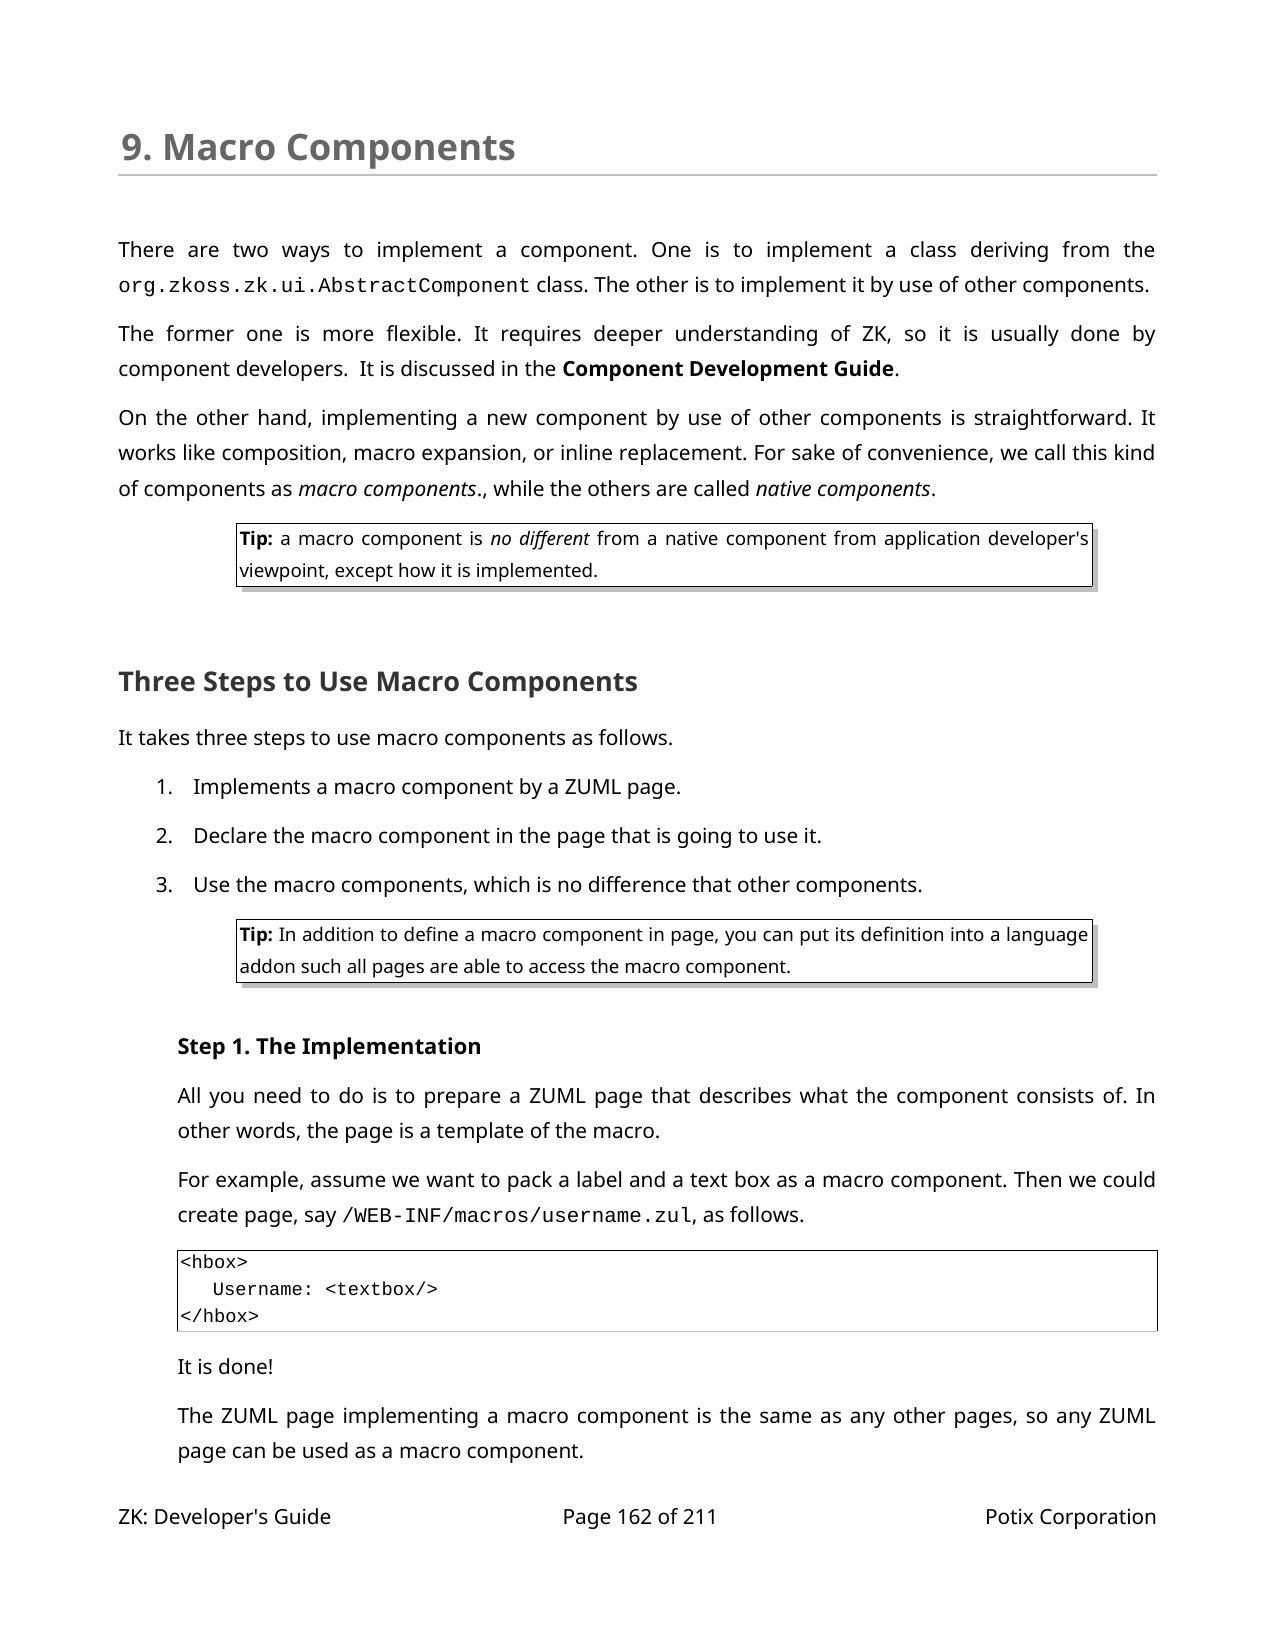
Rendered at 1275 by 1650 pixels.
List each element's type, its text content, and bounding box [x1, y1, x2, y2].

list Use the macro components, which is no difference that other components. [156, 870, 1157, 898]
text It is done! [177, 1352, 1157, 1380]
subtitle Step 1. The Implementation [177, 1031, 1157, 1061]
list Declare the macro component in the page that is going to use it. [156, 821, 1157, 849]
text For example, assume we want to pack a label and a text box as a macro component. Then we could create page, say /WEB-INF/macros/username.zul, as follows. [177, 1165, 1157, 1229]
text On the other hand, implementing a new component by use of other components is straightforward. It works like composition, macro expansion, or inline replacement. For sake of convenience, we call this kind of components as macro components., while the others are called native components. [118, 403, 1157, 502]
list Implements a macro component by a ZUML page. [156, 772, 1157, 800]
text </hbox> [178, 1304, 1157, 1331]
subtitle 9. Macro Components [118, 118, 1157, 174]
text The former one is more flexible. It requires deeper understanding of ZK, so it is usually done by component developers. It is discussed in the Component Development Guide. [118, 319, 1157, 383]
text It takes three steps to use macro components as follows. [118, 723, 1157, 751]
text There are two ways to implement a component. One is to implement a class deriving from the org.zkoss.zk.ui.AbstractComponent class. The other is to implement it by use of other components. [118, 235, 1157, 299]
text Tip: In addition to define a macro component in page, you can put its definition into a language addon such all pages are able to access the macro component. [237, 920, 1092, 982]
text Tip: a macro component is no different from a native component from application developer's viewpoint, except how it is implemented. [237, 524, 1092, 586]
subtitle Three Steps to Use Macro Components [118, 663, 1157, 699]
text Username: <textbox/> [178, 1277, 1157, 1301]
text <hbox> [178, 1251, 1157, 1274]
text The ZUML page implementing a macro component is the same as any other pages, so any ZUML page can be used as a macro component. [177, 1401, 1157, 1464]
text All you need to do is to prepare a ZUML page that describes what the component consists of. In other words, the page is a template of the macro. [177, 1081, 1157, 1144]
